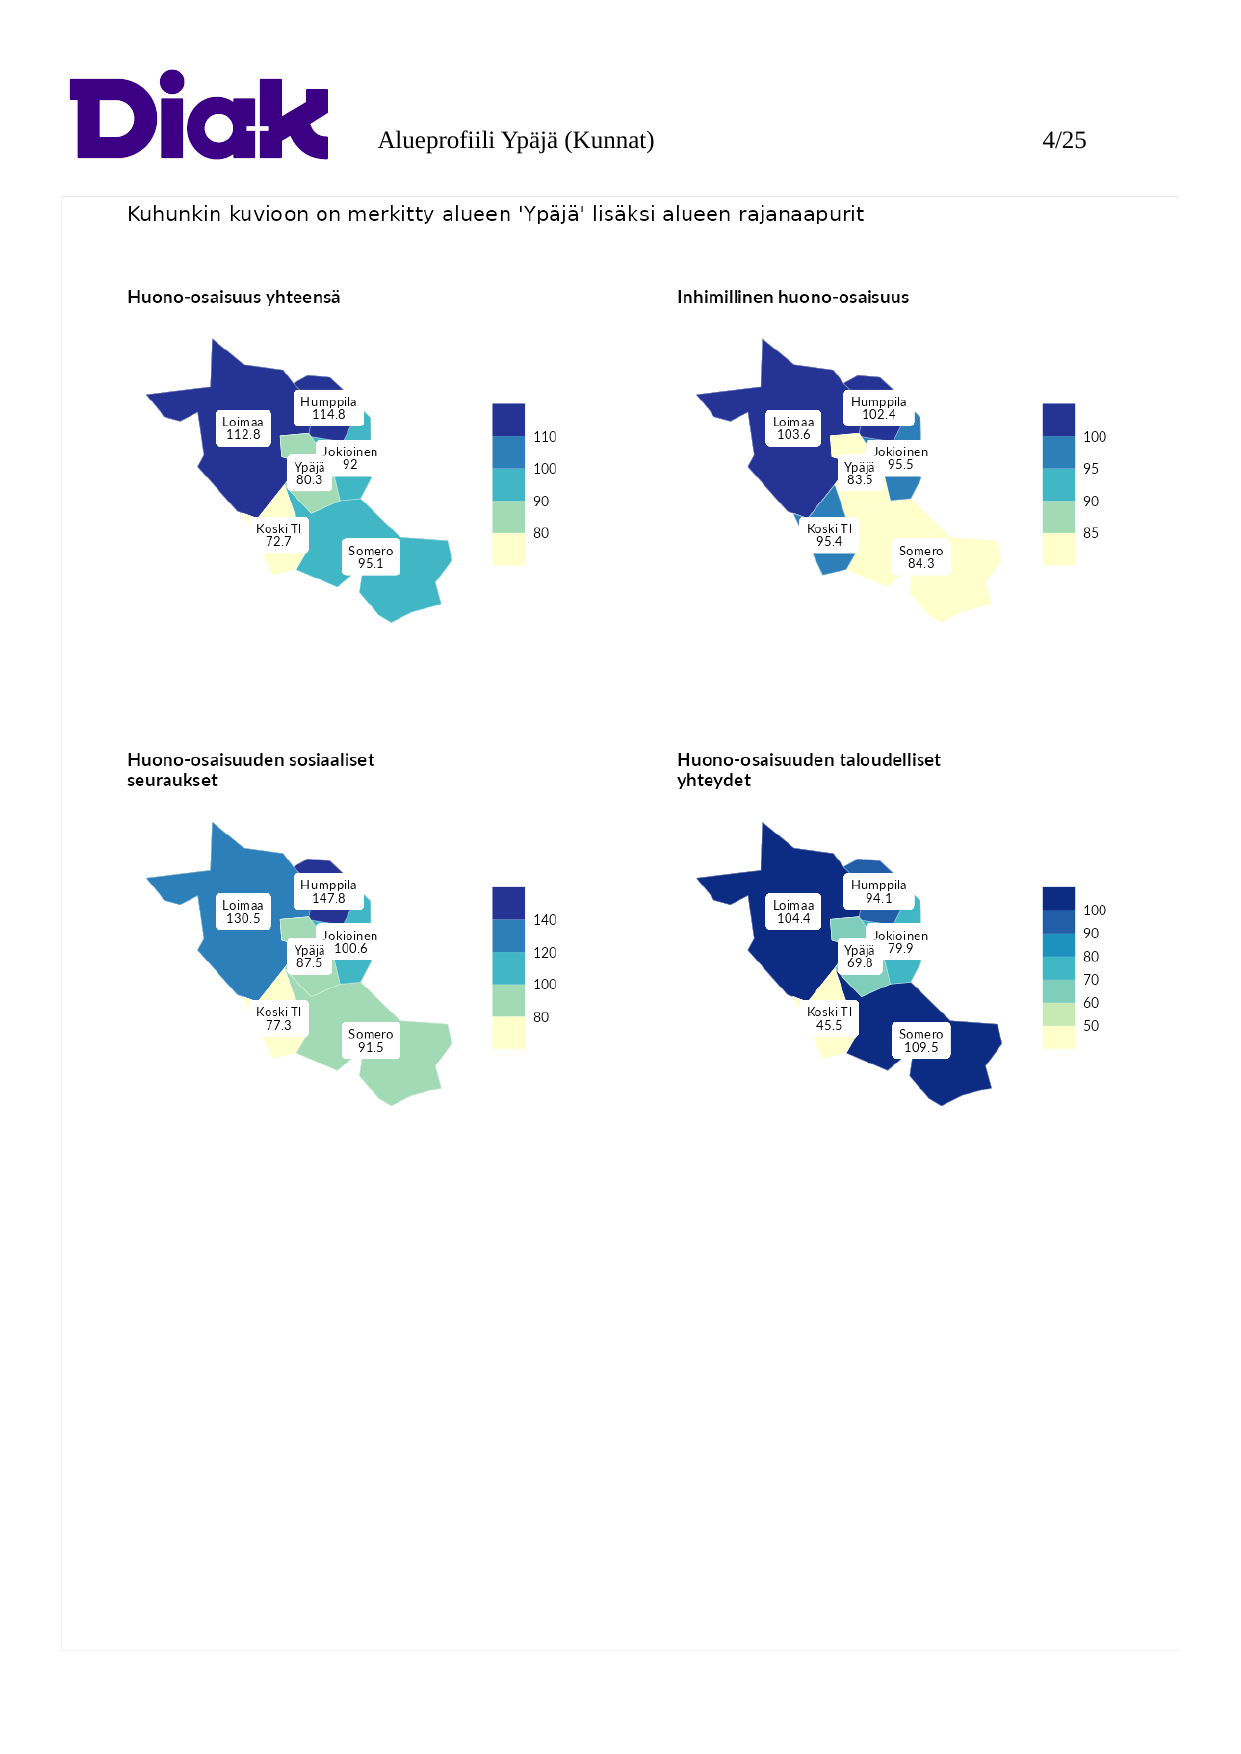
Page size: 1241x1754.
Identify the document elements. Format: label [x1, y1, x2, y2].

picture [61, 196, 1179, 1651]
